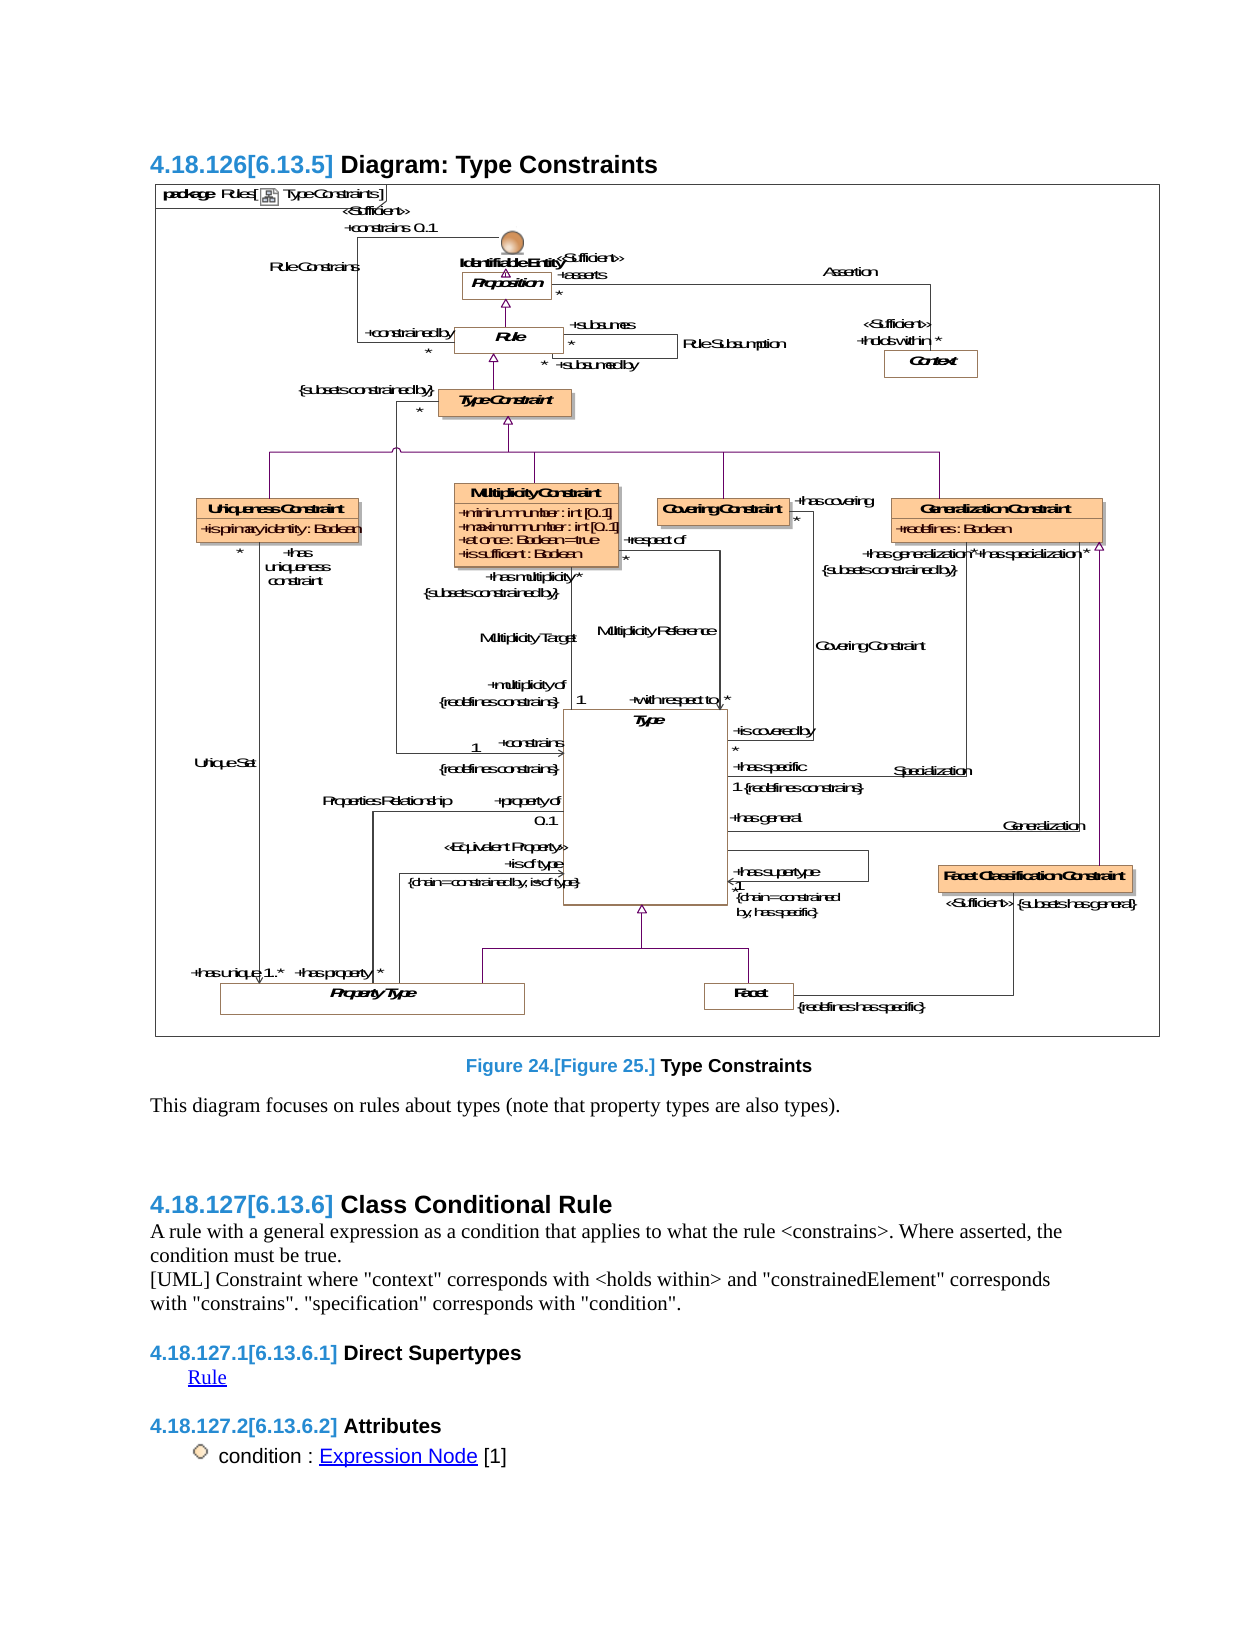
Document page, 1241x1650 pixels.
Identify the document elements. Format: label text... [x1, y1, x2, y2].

picture [187, 1438, 213, 1464]
text Rule [187, 1364, 1090, 1389]
subtitle Attributes [150, 1414, 1090, 1438]
subtitle Class Conditional Rule [150, 1190, 1090, 1219]
list Type Constraints [187, 1055, 1090, 1076]
text This diagram focuses on rules about types (note that property types are also types). [150, 1093, 1090, 1117]
subtitle Direct Supertypes [150, 1341, 1090, 1364]
text condition : Expression Node [1] [187, 1438, 1090, 1467]
subtitle Diagram: Type Constraints [150, 150, 1090, 178]
text A rule with a general expression as a condition that applies to what the rule <constrains>. Where asserted, the condition must be true. [UML] Constraint where "context" corresponds with <holds within> and "constrainedElement" corresponds with "constrains". "specification" corresponds with "condition". [150, 1219, 1090, 1315]
